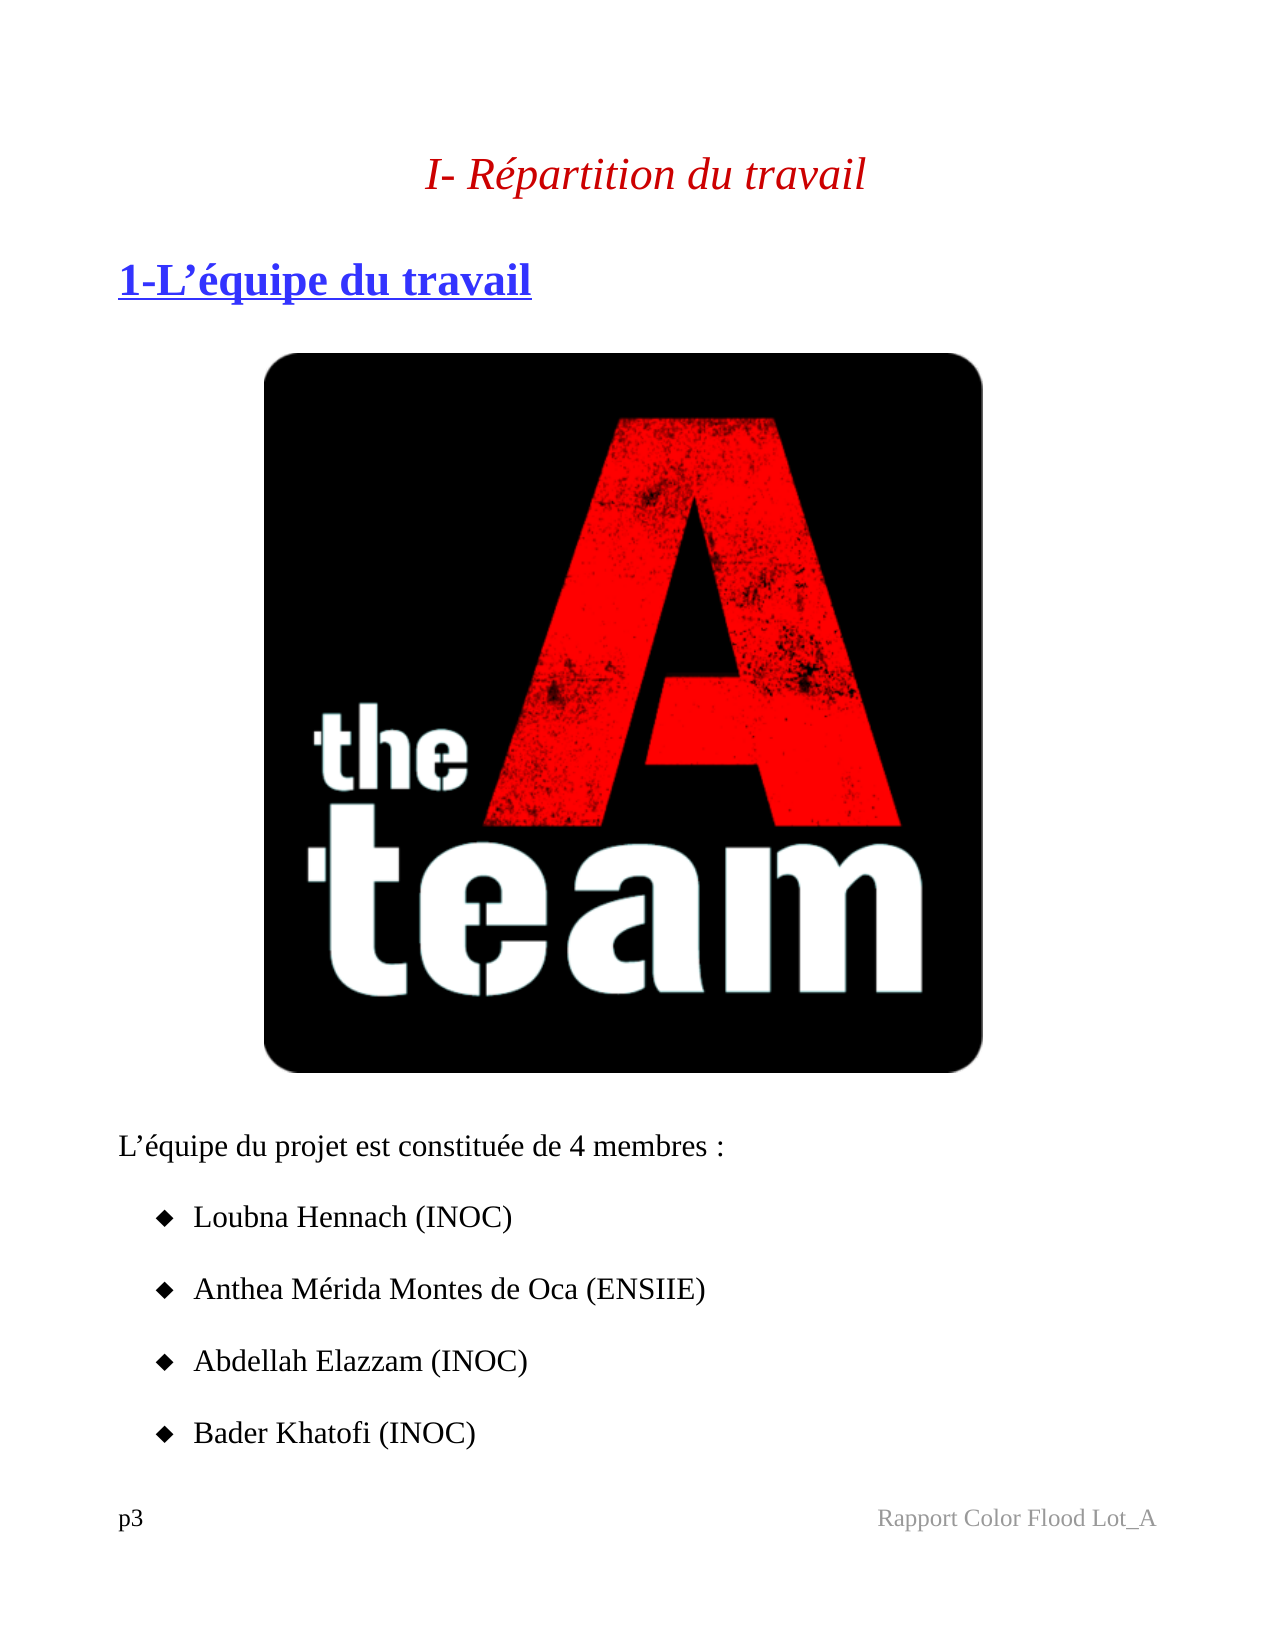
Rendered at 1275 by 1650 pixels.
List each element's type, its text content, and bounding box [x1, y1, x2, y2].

list I- Répartition du travail [118, 147, 1157, 199]
list Bader Khatofi (INOC) [156, 1414, 1157, 1450]
list Anthea Mérida Montes de Oca (ENSIIE) [156, 1271, 1157, 1306]
picture [264, 353, 983, 1073]
list Loubna Hennach (INOC) [156, 1199, 1157, 1234]
list Abdellah Elazzam (INOC) [156, 1342, 1157, 1378]
text L’équipe du projet est constituée de 4 membres : [118, 1127, 1157, 1163]
text 1-L’équipe du travail [118, 252, 1157, 305]
